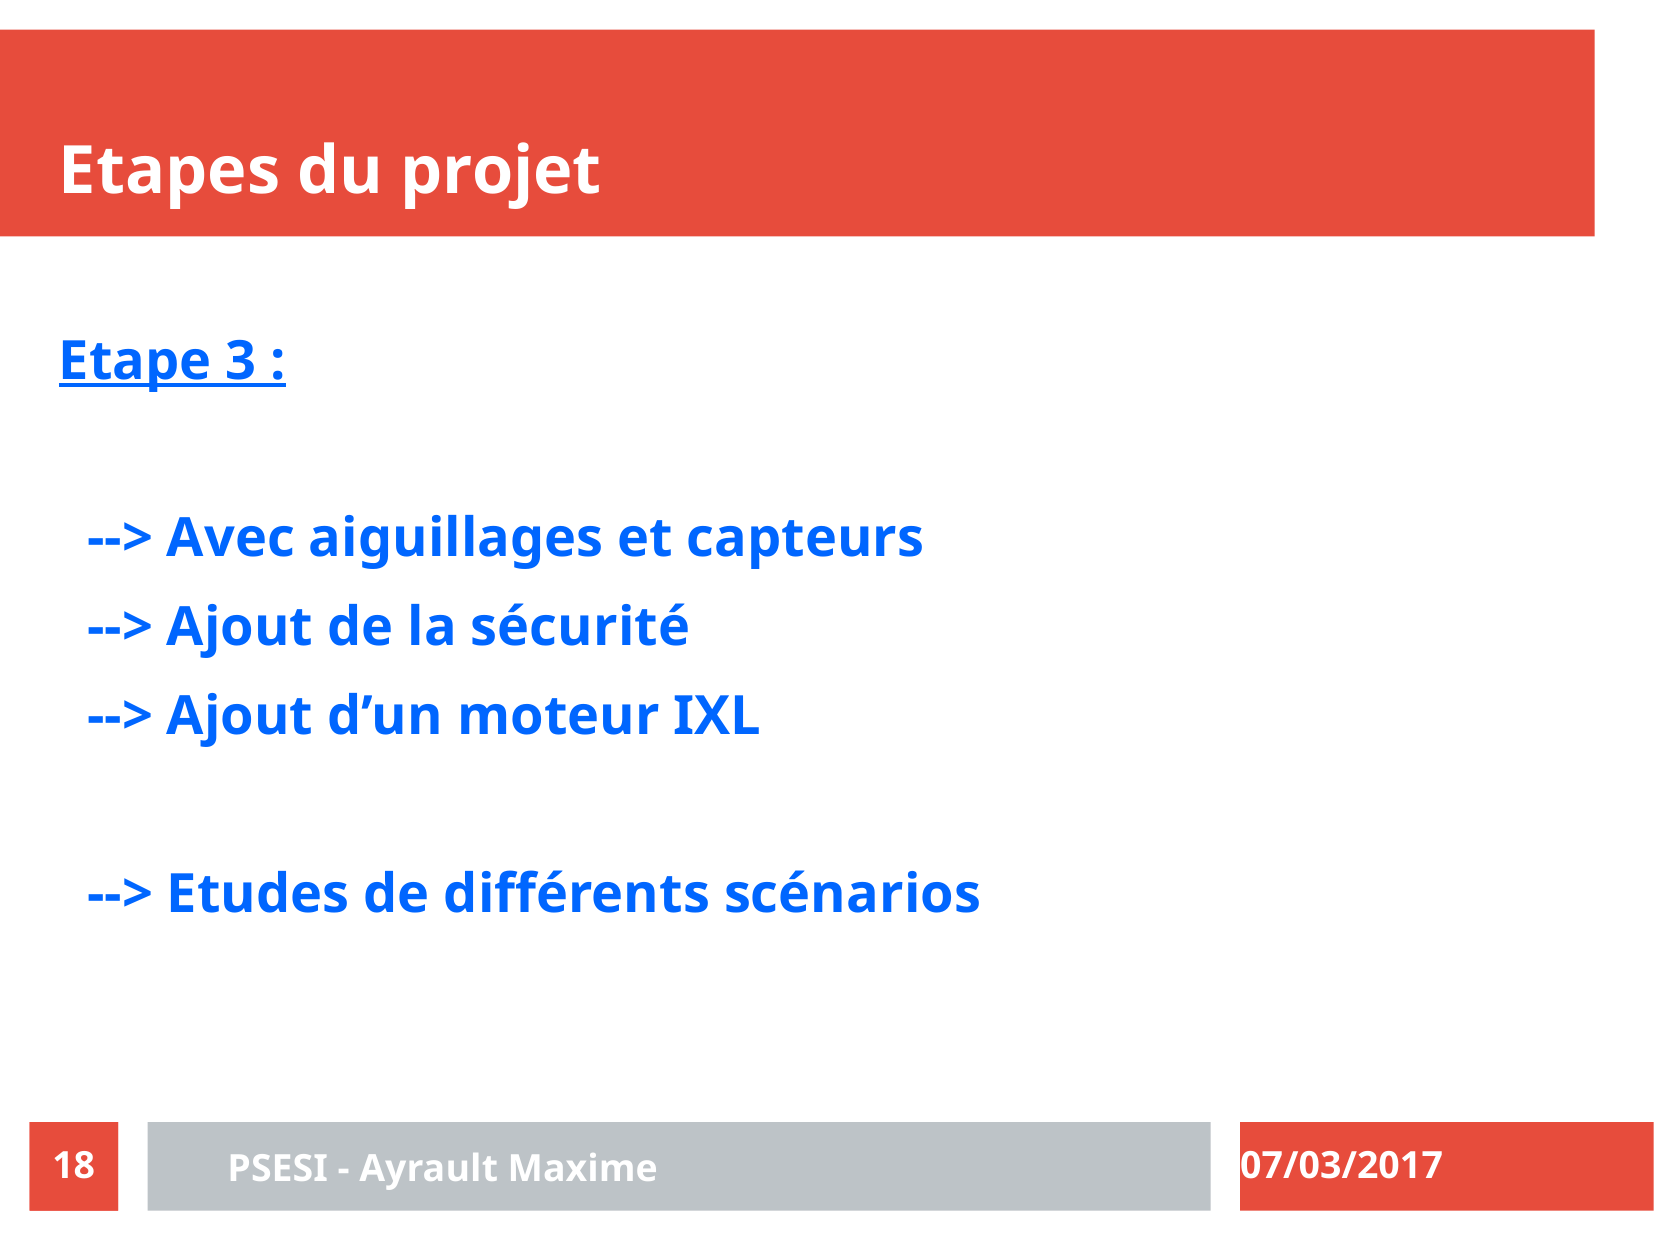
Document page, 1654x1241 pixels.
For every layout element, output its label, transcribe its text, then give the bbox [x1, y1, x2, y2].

text_box 07/03/2017 [1240, 1122, 1625, 1211]
list Etape 3 : --> Avec aiguillages et capteurs --> Ajout de la sécurité --> Ajout d’un moteur IXL --> Etudes de différents scénarios [59, 324, 1565, 1093]
text_box [29, 1122, 119, 1211]
title Etapes du projet [59, 59, 1595, 207]
text_box PSESI - Ayrault Maxime [177, 1122, 709, 1211]
